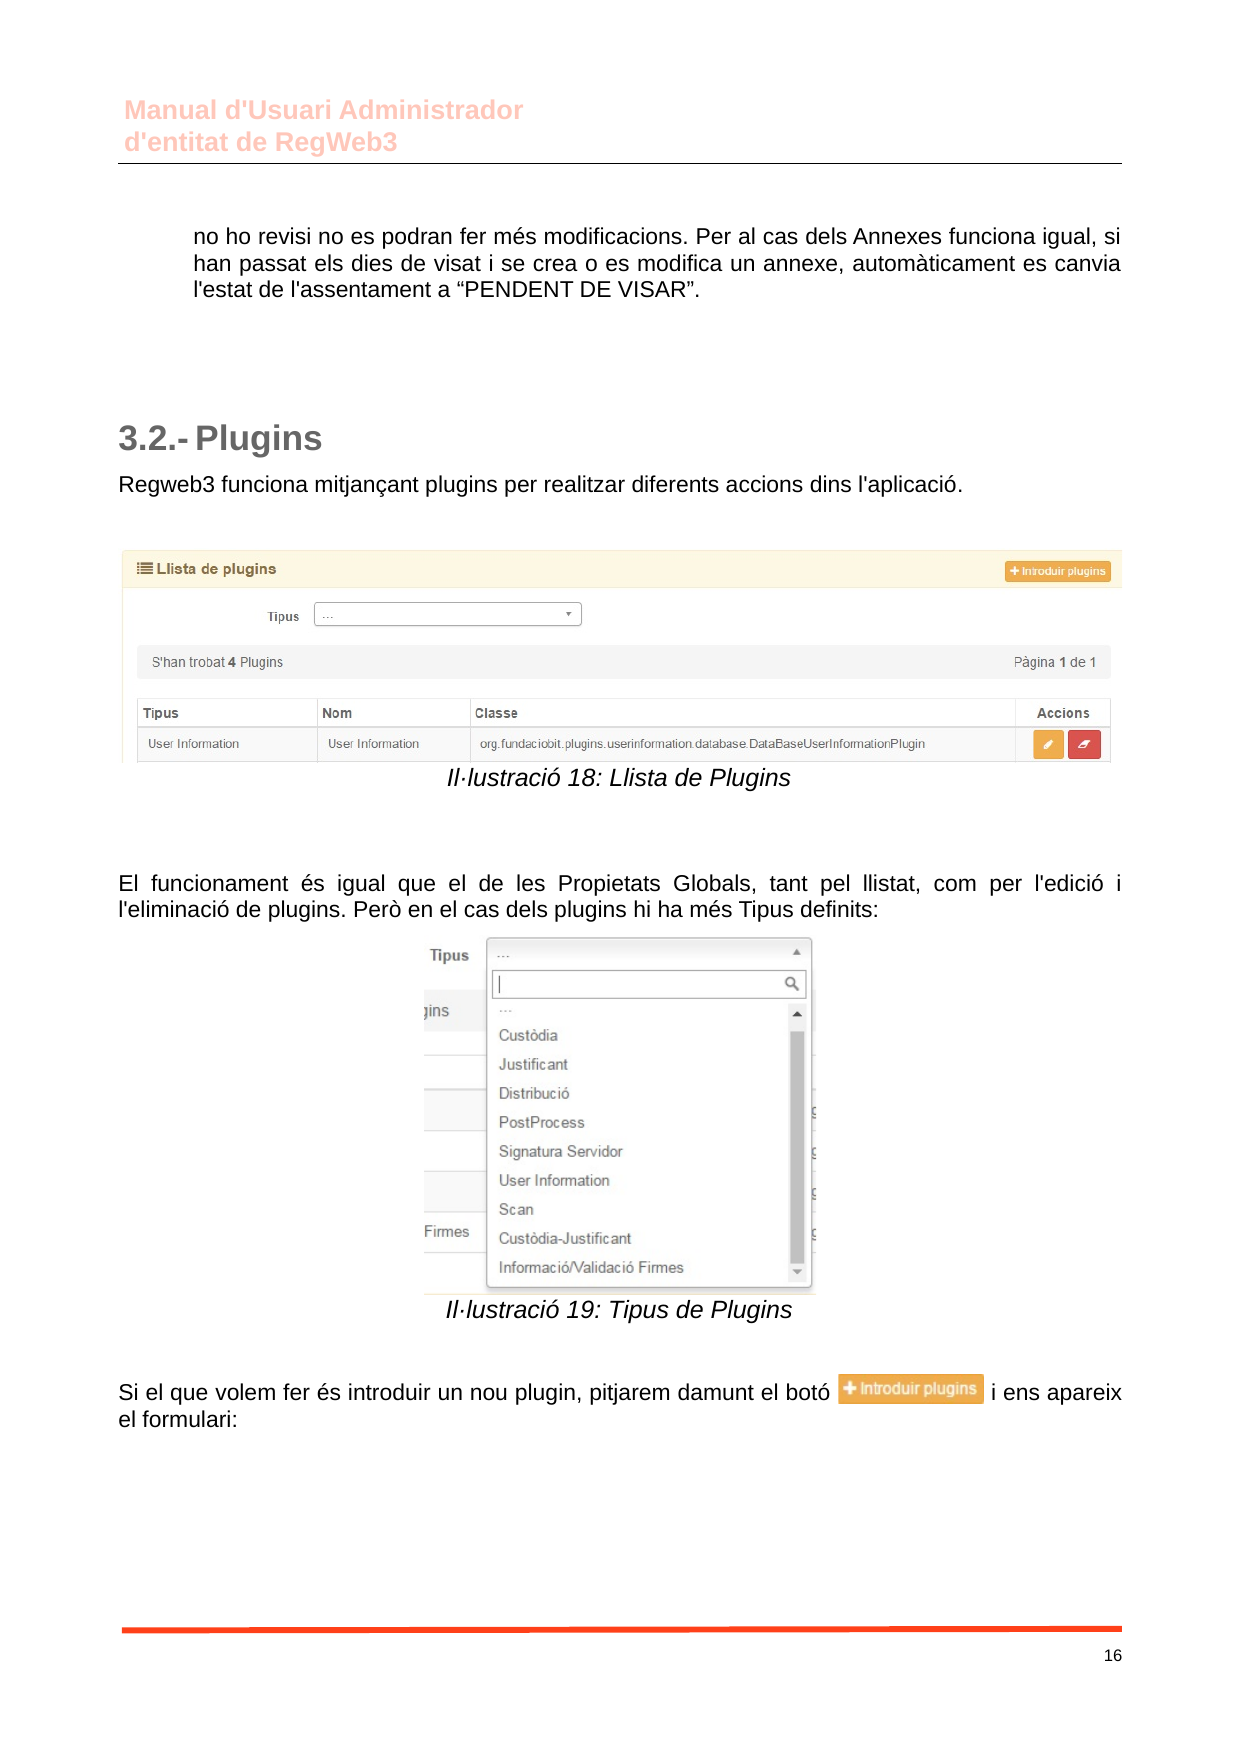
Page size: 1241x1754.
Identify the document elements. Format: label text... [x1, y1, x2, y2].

text El funcionament és igual que el de les Propietats Globals, tant pel llistat, com per l'edició i l'eliminació de plugins. Però en el cas dels plugins hi ha més Tipus definits: [118, 870, 1122, 922]
list no ho revisi no es podran fer més modificacions. Per al cas dels Annexes funciona igual, si han passat els dies de visat i se crea o es modifica un annexe, automàticament es canvia l'estat de l'assentament a “PENDENT DE VISAR”. [156, 223, 1122, 302]
text Regweb3 funciona mitjançant plugins per realitzar diferents accions dins l'aplicació. [118, 471, 1122, 497]
text Si el que volem fer és introduir un nou plugin, pitjarem damunt el botó i ens apareix el formulari: [118, 1375, 1122, 1432]
text Il·lustració 19: Tipus de Plugins [118, 1295, 1122, 1323]
text Il·lustració 18: Llista de Plugins [118, 763, 1122, 792]
picture [838, 1374, 984, 1404]
picture [118, 548, 1123, 763]
subtitle Plugins [118, 418, 1122, 458]
picture [424, 935, 817, 1295]
